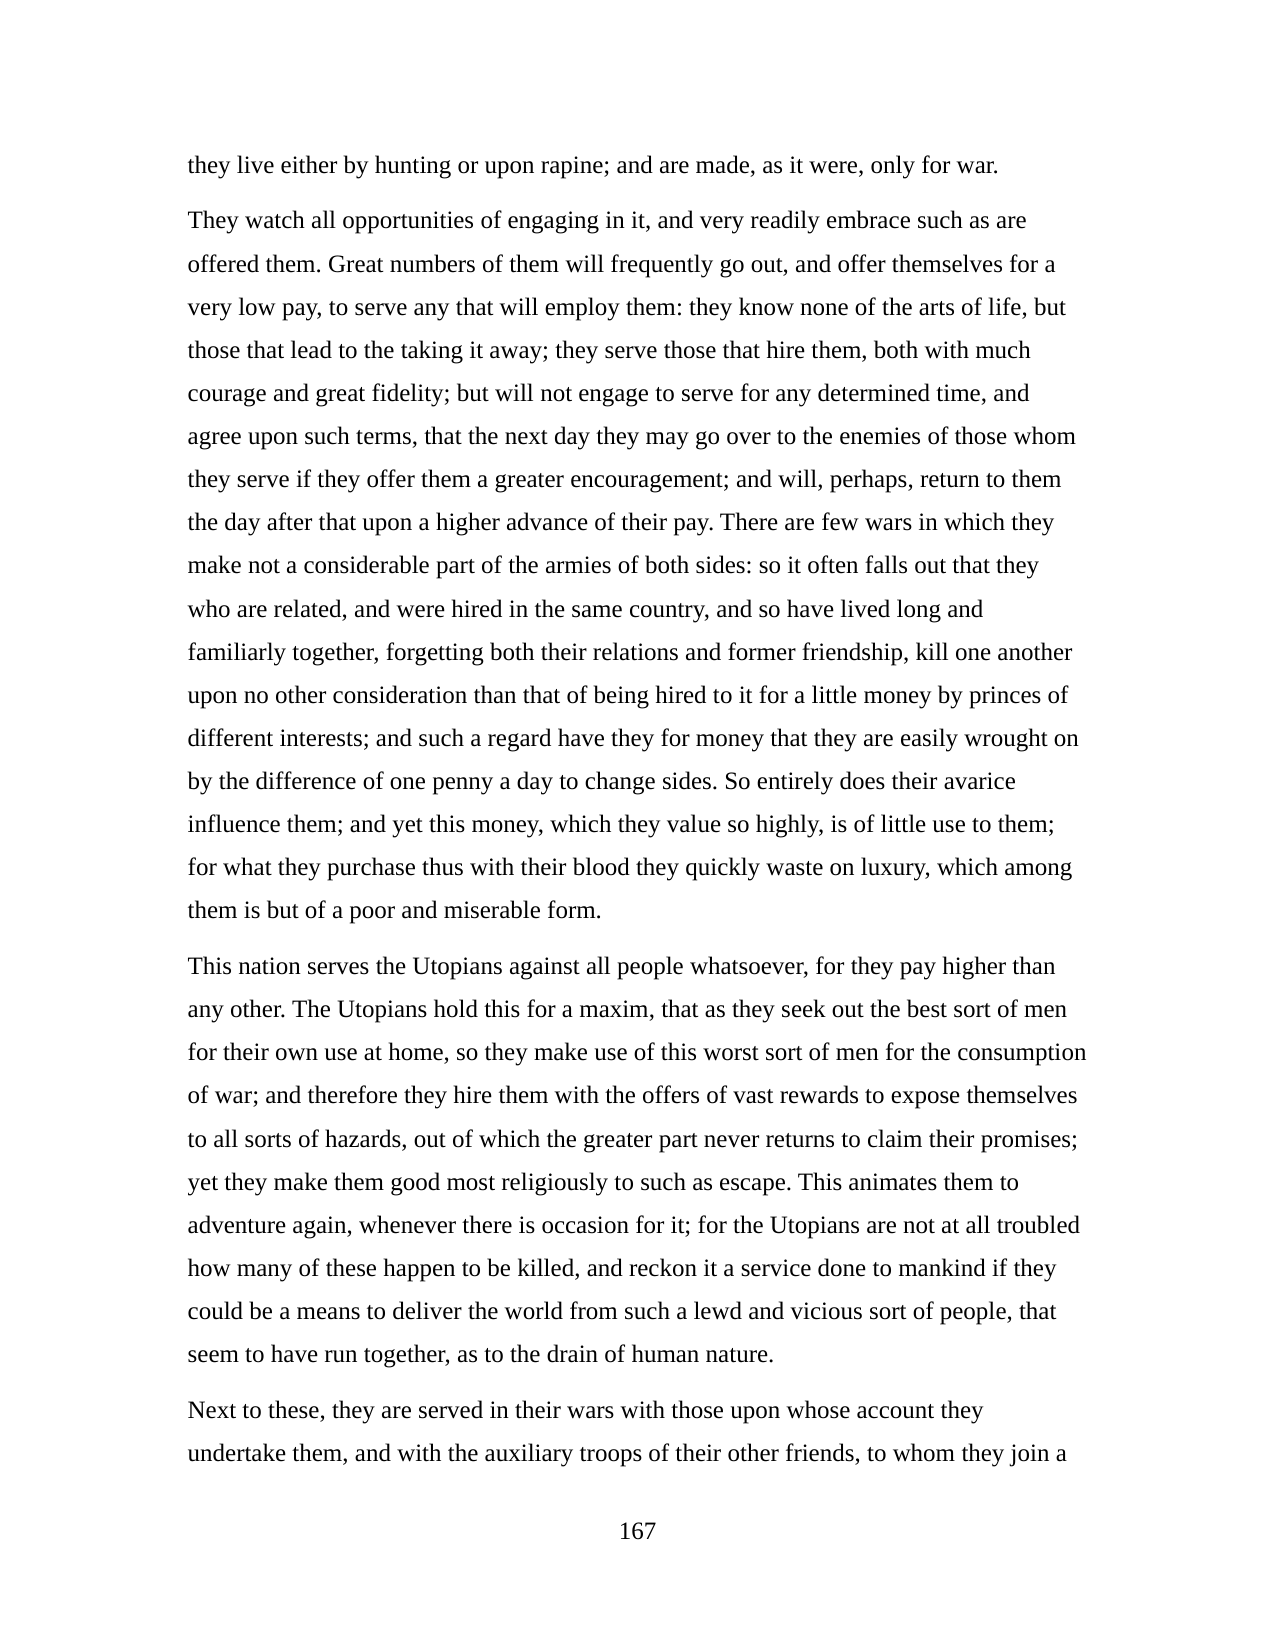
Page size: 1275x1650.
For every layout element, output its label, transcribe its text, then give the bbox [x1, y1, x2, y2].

text This nation serves the Utopians against all people whatsoever, for they pay higher than any other. The Utopians hold this for a maxim, that as they seek out the best sort of men for their own use at home, so they make use of this worst sort of men for the consumption of war; and therefore they hire them with the offers of vast rewards to expose themselves to all sorts of hazards, out of which the greater part never returns to claim their promises; yet they make them good most religiously to such as escape. This animates them to adventure again, whenever there is occasion for it; for the Utopians are not at all troubled how many of these happen to be killed, and reckon it a service done to mankind if they could be a means to deliver the world from such a lewd and vicious sort of people, that seem to have run together, as to the drain of human nature. [187, 951, 1087, 1368]
text they live either by hunting or upon rapine; and are made, as it were, only for war. [187, 150, 1087, 179]
text They watch all opportunities of engaging in it, and very readily embrace such as are offered them. Great numbers of them will frequently go out, and offer themselves for a very low pay, to serve any that will employ them: they know none of the arts of life, but those that lead to the taking it away; they serve those that hire them, both with much courage and great fidelity; but will not engage to serve for any determined time, and agree upon such terms, that the next day they may go over to the enemies of those whom they serve if they offer them a greater encouragement; and will, perhaps, return to them the day after that upon a higher advance of their pay. There are few wars in which they make not a considerable part of the armies of both sides: so it often falls out that they who are related, and were hired in the same country, and so have lived long and familiarly together, forgetting both their relations and former friendship, kill one another upon no other consideration than that of being hired to it for a little money by princes of different interests; and such a regard have they for money that they are easily wrought on by the difference of one penny a day to change sides. So entirely does their avarice influence them; and yet this money, which they value so highly, is of little use to them; for what they purchase thus with their blood they quickly waste on luxury, which among them is but of a poor and miserable form. [187, 206, 1087, 924]
text Next to these, they are served in their wars with those upon whose account they undertake them, and with the auxiliary troops of their other friends, to whom they join a [187, 1395, 1087, 1467]
